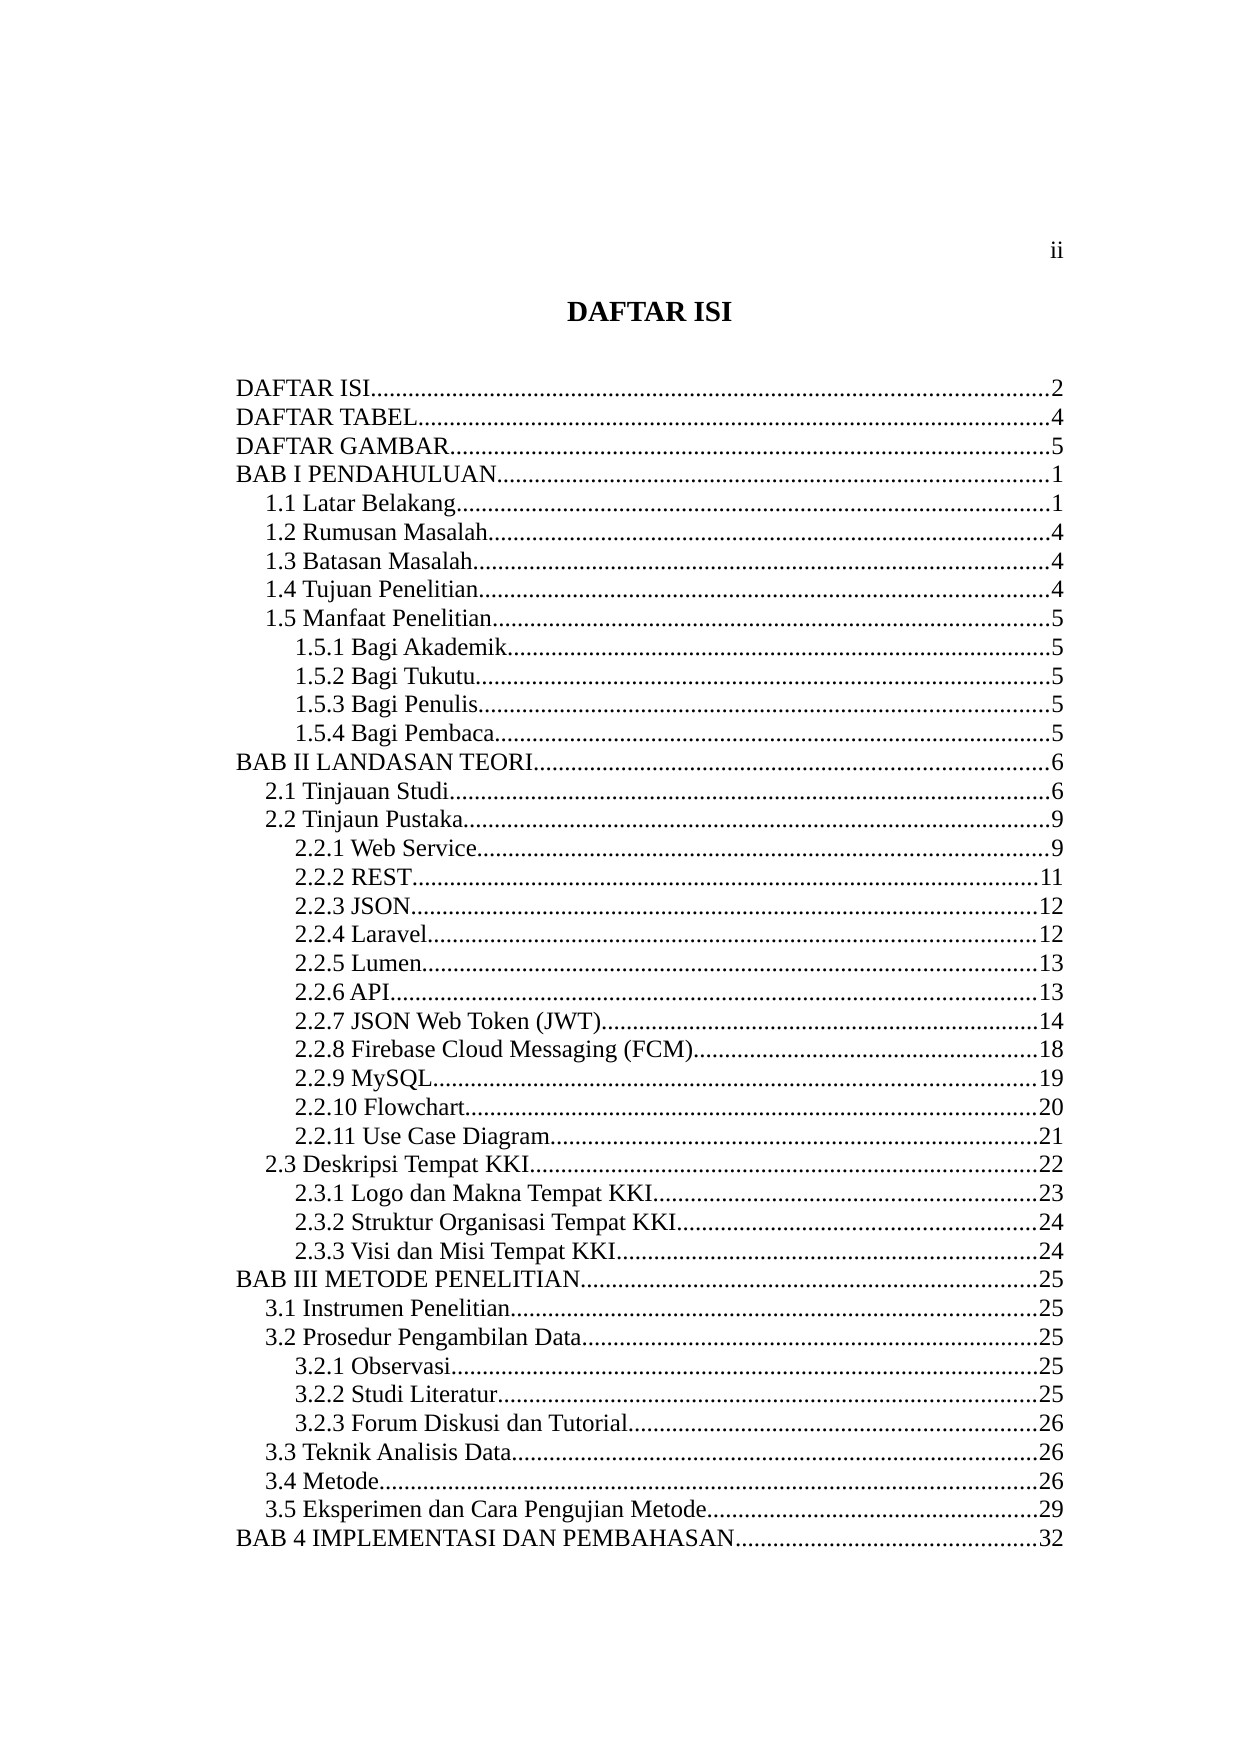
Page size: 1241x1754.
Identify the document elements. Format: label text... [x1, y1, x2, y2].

text 3.2.3 Forum Diskusi dan Tutorial 26 [294, 1408, 1063, 1437]
text 2.3.2 Struktur Organisasi Tempat KKI 24 [294, 1207, 1063, 1236]
subtitle DAFTAR ISI [236, 294, 1063, 361]
text 2.2.7 JSON Web Token (JWT) 14 [294, 1006, 1063, 1034]
text 2.1 Tinjauan Studi 6 [265, 776, 1063, 804]
text 2.2.3 JSON 12 [294, 891, 1063, 919]
text 3.4 Metode 26 [265, 1466, 1063, 1494]
text 1.2 Rumusan Masalah 4 [265, 517, 1063, 546]
text 3.3 Teknik Analisis Data 26 [265, 1437, 1063, 1466]
text 2.2.11 Use Case Diagram 21 [294, 1121, 1063, 1149]
text 3.2.2 Studi Literatur 25 [294, 1379, 1063, 1408]
text 1.5 Manfaat Penelitian 5 [265, 603, 1063, 632]
text 2.2.9 MySQL 19 [294, 1063, 1063, 1092]
text 3.2.1 Observasi 25 [294, 1351, 1063, 1379]
text 2.3.1 Logo dan Makna Tempat KKI 23 [294, 1178, 1063, 1207]
text BAB III METODE PENELITIAN 25 [236, 1264, 1063, 1293]
text BAB II LANDASAN TEORI 6 [236, 747, 1063, 776]
text 3.5 Eksperimen dan Cara Pengujian Metode 29 [265, 1494, 1063, 1523]
text 2.3 Deskripsi Tempat KKI 22 [265, 1149, 1063, 1178]
text 2.2.8 Firebase Cloud Messaging (FCM) 18 [294, 1034, 1063, 1063]
text 2.2.4 Laravel 12 [294, 919, 1063, 948]
text 2.3.3 Visi dan Misi Tempat KKI 24 [294, 1236, 1063, 1264]
text 2.2.5 Lumen 13 [294, 948, 1063, 977]
text 2.2.10 Flowchart 20 [294, 1092, 1063, 1121]
text DAFTAR TABEL 4 [236, 402, 1063, 431]
text 2.2.6 API 13 [294, 977, 1063, 1006]
text 2.2 Tinjaun Pustaka 9 [265, 804, 1063, 833]
text 1.5.4 Bagi Pembaca 5 [294, 718, 1063, 747]
text 1.5.2 Bagi Tukutu 5 [294, 661, 1063, 689]
text BAB 4 IMPLEMENTASI DAN PEMBAHASAN 32 [236, 1523, 1063, 1552]
text 2.2.1 Web Service 9 [294, 833, 1063, 862]
text BAB I PENDAHULUAN 1 [236, 459, 1063, 488]
text 1.3 Batasan Masalah 4 [265, 546, 1063, 574]
text DAFTAR GAMBAR 5 [236, 431, 1063, 459]
text 1.4 Tujuan Penelitian 4 [265, 574, 1063, 603]
text 3.2 Prosedur Pengambilan Data 25 [265, 1322, 1063, 1351]
text DAFTAR ISI 2 [236, 373, 1063, 402]
text 1.5.1 Bagi Akademik 5 [294, 632, 1063, 661]
text 3.1 Instrumen Penelitian 25 [265, 1293, 1063, 1322]
text 1.1 Latar Belakang 1 [265, 488, 1063, 517]
text 1.5.3 Bagi Penulis 5 [294, 689, 1063, 718]
text 2.2.2 REST 11 [294, 862, 1063, 891]
